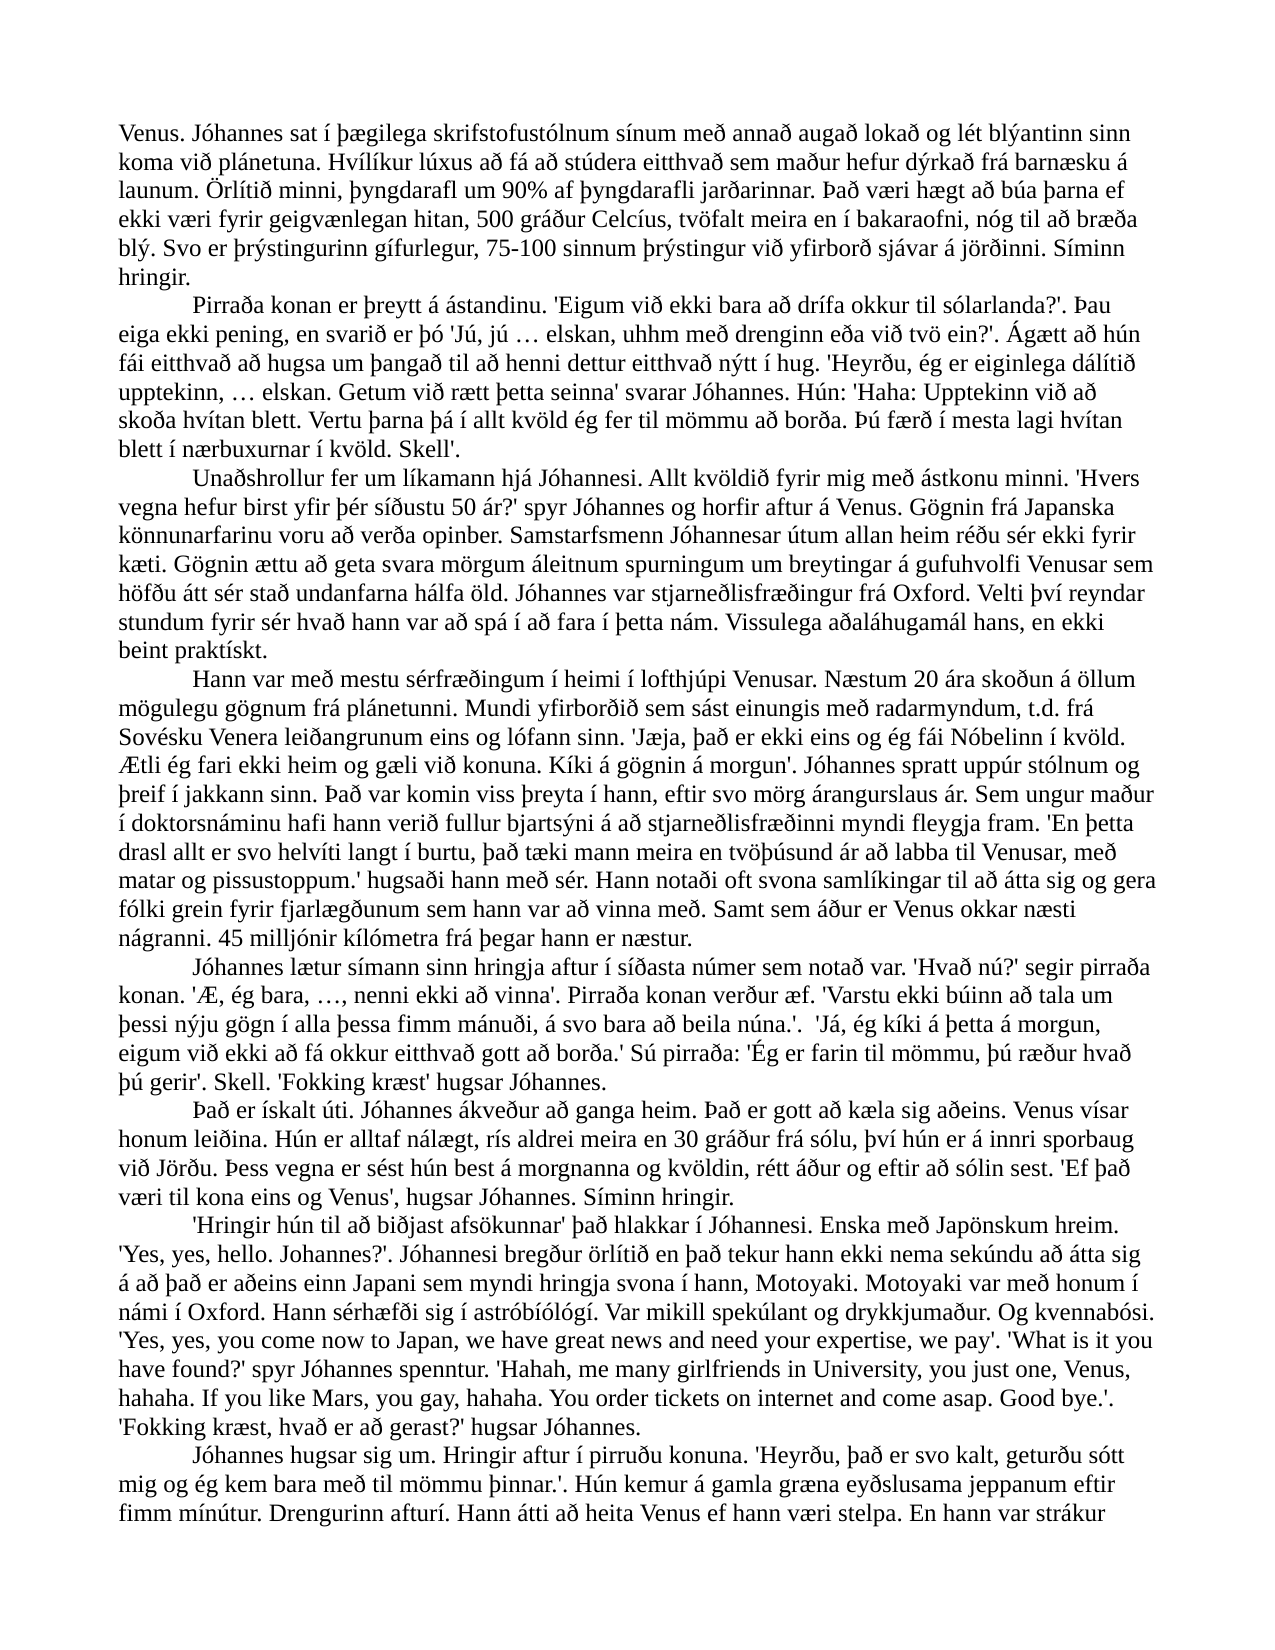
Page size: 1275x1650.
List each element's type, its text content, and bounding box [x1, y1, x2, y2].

text Pirraða konan er þreytt á ástandinu. 'Eigum við ekki bara að drífa okkur til sólarlanda?'. Þau eiga ekki pening, en svarið er þó 'Jú, jú … elskan, uhhm með drenginn eða við tvö ein?'. Ágætt að hún fái eitthvað að hugsa um þangað til að henni dettur eitthvað nýtt í hug. 'Heyrðu, ég er eiginlega dálítið upptekinn, … elskan. Getum við rætt þetta seinna' svarar Jóhannes. Hún: 'Haha: Upptekinn við að skoða hvítan blett. Vertu þarna þá í allt kvöld ég fer til mömmu að borða. Þú færð í mesta lagi hvítan blett í nærbuxurnar í kvöld. Skell'. [118, 291, 1157, 463]
text Hann var með mestu sérfræðingum í heimi í lofthjúpi Venusar. Næstum 20 ára skoðun á öllum mögulegu gögnum frá plánetunni. Mundi yfirborðið sem sást einungis með radarmyndum, t.d. frá Sovésku Venera leiðangrunum eins og lófann sinn. 'Jæja, það er ekki eins og ég fái Nóbelinn í kvöld. Ætli ég fari ekki heim og gæli við konuna. Kíki á gögnin á morgun'. Jóhannes spratt uppúr stólnum og þreif í jakkann sinn. Það var komin viss þreyta í hann, eftir svo mörg árangurslaus ár. Sem ungur maður í doktorsnáminu hafi hann verið fullur bjartsýni á að stjarneðlisfræðinni myndi fleygja fram. 'En þetta drasl allt er svo helvíti langt í burtu, það tæki mann meira en tvöþúsund ár að labba til Venusar, með matar og pissustoppum.' hugsaði hann með sér. Hann notaði oft svona samlíkingar til að átta sig og gera fólki grein fyrir fjarlægðunum sem hann var að vinna með. Samt sem áður er Venus okkar næsti nágranni. 45 milljónir kílómetra frá þegar hann er næstur. [118, 664, 1157, 952]
text 'Hringir hún til að biðjast afsökunnar' það hlakkar í Jóhannesi. Enska með Japönskum hreim. 'Yes, yes, hello. Johannes?'. Jóhannesi bregður örlítið en það tekur hann ekki nema sekúndu að átta sig á að það er aðeins einn Japani sem myndi hringja svona í hann, Motoyaki. Motoyaki var með honum í námi í Oxford. Hann sérhæfði sig í astróbíólógí. Var mikill spekúlant og drykkjumaður. Og kvennabósi. [118, 1211, 1157, 1326]
text Jóhannes lætur símann sinn hringja aftur í síðasta númer sem notað var. 'Hvað nú?' segir pirraða konan. 'Æ, ég bara, …, nenni ekki að vinna'. Pirraða konan verður æf. 'Varstu ekki búinn að tala um þessi nýju gögn í alla þessa fimm mánuði, á svo bara að beila núna.'. 'Já, ég kíki á þetta á morgun, eigum við ekki að fá okkur eitthvað gott að borða.' Sú pirraða: 'Ég er farin til mömmu, þú ræður hvað þú gerir'. Skell. 'Fokking kræst' hugsar Jóhannes. [118, 952, 1157, 1096]
text Venus. Jóhannes sat í þægilega skrifstofustólnum sínum með annað augað lokað og lét blýantinn sinn koma við plánetuna. Hvílíkur lúxus að fá að stúdera eitthvað sem maður hefur dýrkað frá barnæsku á launum. Örlítið minni, þyngdarafl um 90% af þyngdarafli jarðarinnar. Það væri hægt að búa þarna ef ekki væri fyrir geigvænlegan hitan, 500 gráður Celcíus, tvöfalt meira en í bakaraofni, nóg til að bræða blý. Svo er þrýstingurinn gífurlegur, 75-100 sinnum þrýstingur við yfirborð sjávar á jörðinni. Síminn hringir. [118, 118, 1157, 291]
text Jóhannes hugsar sig um. Hringir aftur í pirruðu konuna. 'Heyrðu, það er svo kalt, geturðu sótt mig og ég kem bara með til mömmu þinnar.'. Hún kemur á gamla græna eyðslusama jeppanum eftir fimm mínútur. Drengurinn afturí. Hann átti að heita Venus ef hann væri stelpa. En hann var strákur [118, 1441, 1157, 1527]
text Það er ískalt úti. Jóhannes ákveður að ganga heim. Það er gott að kæla sig aðeins. Venus vísar honum leiðina. Hún er alltaf nálægt, rís aldrei meira en 30 gráður frá sólu, því hún er á innri sporbaug við Jörðu. Þess vegna er sést hún best á morgnanna og kvöldin, rétt áður og eftir að sólin sest. 'Ef það væri til kona eins og Venus', hugsar Jóhannes. Síminn hringir. [118, 1096, 1157, 1211]
text 'Yes, yes, you come now to Japan, we have great news and need your expertise, we pay'. 'What is it you have found?' spyr Jóhannes spenntur. 'Hahah, me many girlfriends in University, you just one, Venus, hahaha. If you like Mars, you gay, hahaha. You order tickets on internet and come asap. Good bye.'. 'Fokking kræst, hvað er að gerast?' hugsar Jóhannes. [118, 1326, 1157, 1441]
text Unaðshrollur fer um líkamann hjá Jóhannesi. Allt kvöldið fyrir mig með ástkonu minni. 'Hvers vegna hefur birst yfir þér síðustu 50 ár?' spyr Jóhannes og horfir aftur á Venus. Gögnin frá Japanska könnunarfarinu voru að verða opinber. Samstarfsmenn Jóhannesar útum allan heim réðu sér ekki fyrir kæti. Gögnin ættu að geta svara mörgum áleitnum spurningum um breytingar á gufuhvolfi Venusar sem höfðu átt sér stað undanfarna hálfa öld. Jóhannes var stjarneðlisfræðingur frá Oxford. Velti því reyndar stundum fyrir sér hvað hann var að spá í að fara í þetta nám. Vissulega aðaláhugamál hans, en ekki beint praktískt. [118, 463, 1157, 664]
